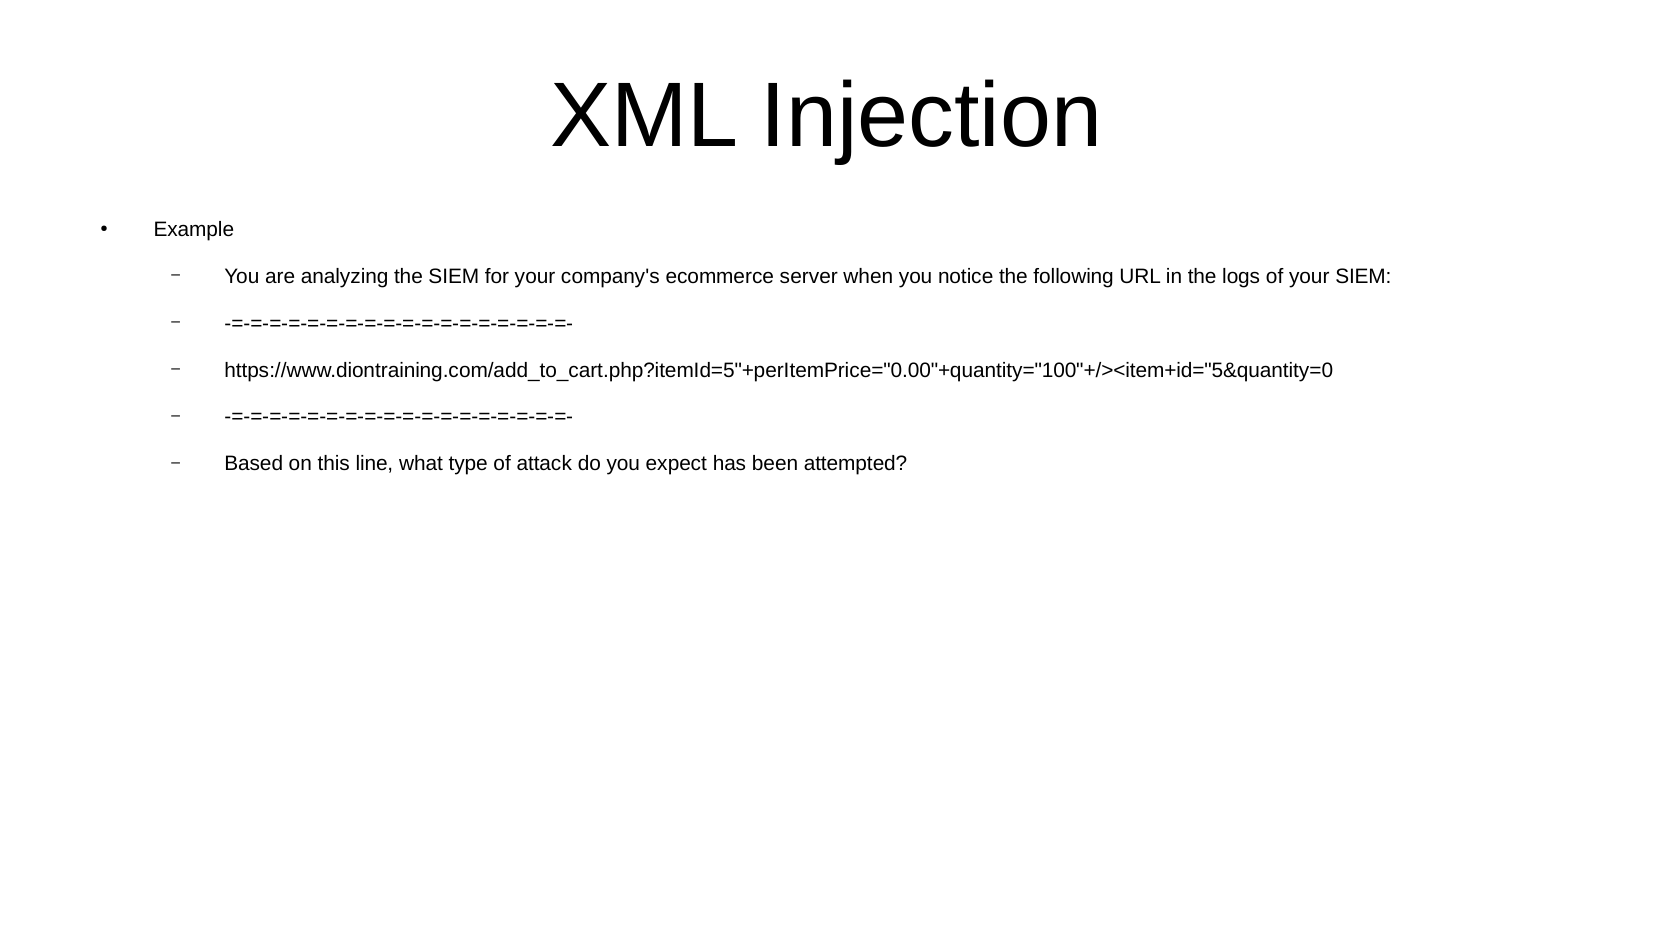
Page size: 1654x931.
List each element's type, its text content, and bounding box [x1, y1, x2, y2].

title XML Injection [82, 37, 1571, 193]
list Example You are analyzing the SIEM for your company's ecommerce server when you notice the following URL in the logs of your SIEM: -=-=-=-=-=-=-=-=-=-=-=-=-=-=-=-=-=-=- https://www.diontraining.com/add_to_cart.php?itemId=5"+perItemPrice="0.00"+quantity="100"+/><item+id="5&quantity=0 -=-=-=-=-=-=-=-=-=-=-=-=-=-=-=-=-=-=- Based on this line, what type of attack do you expect has been attempted? [82, 217, 1621, 901]
